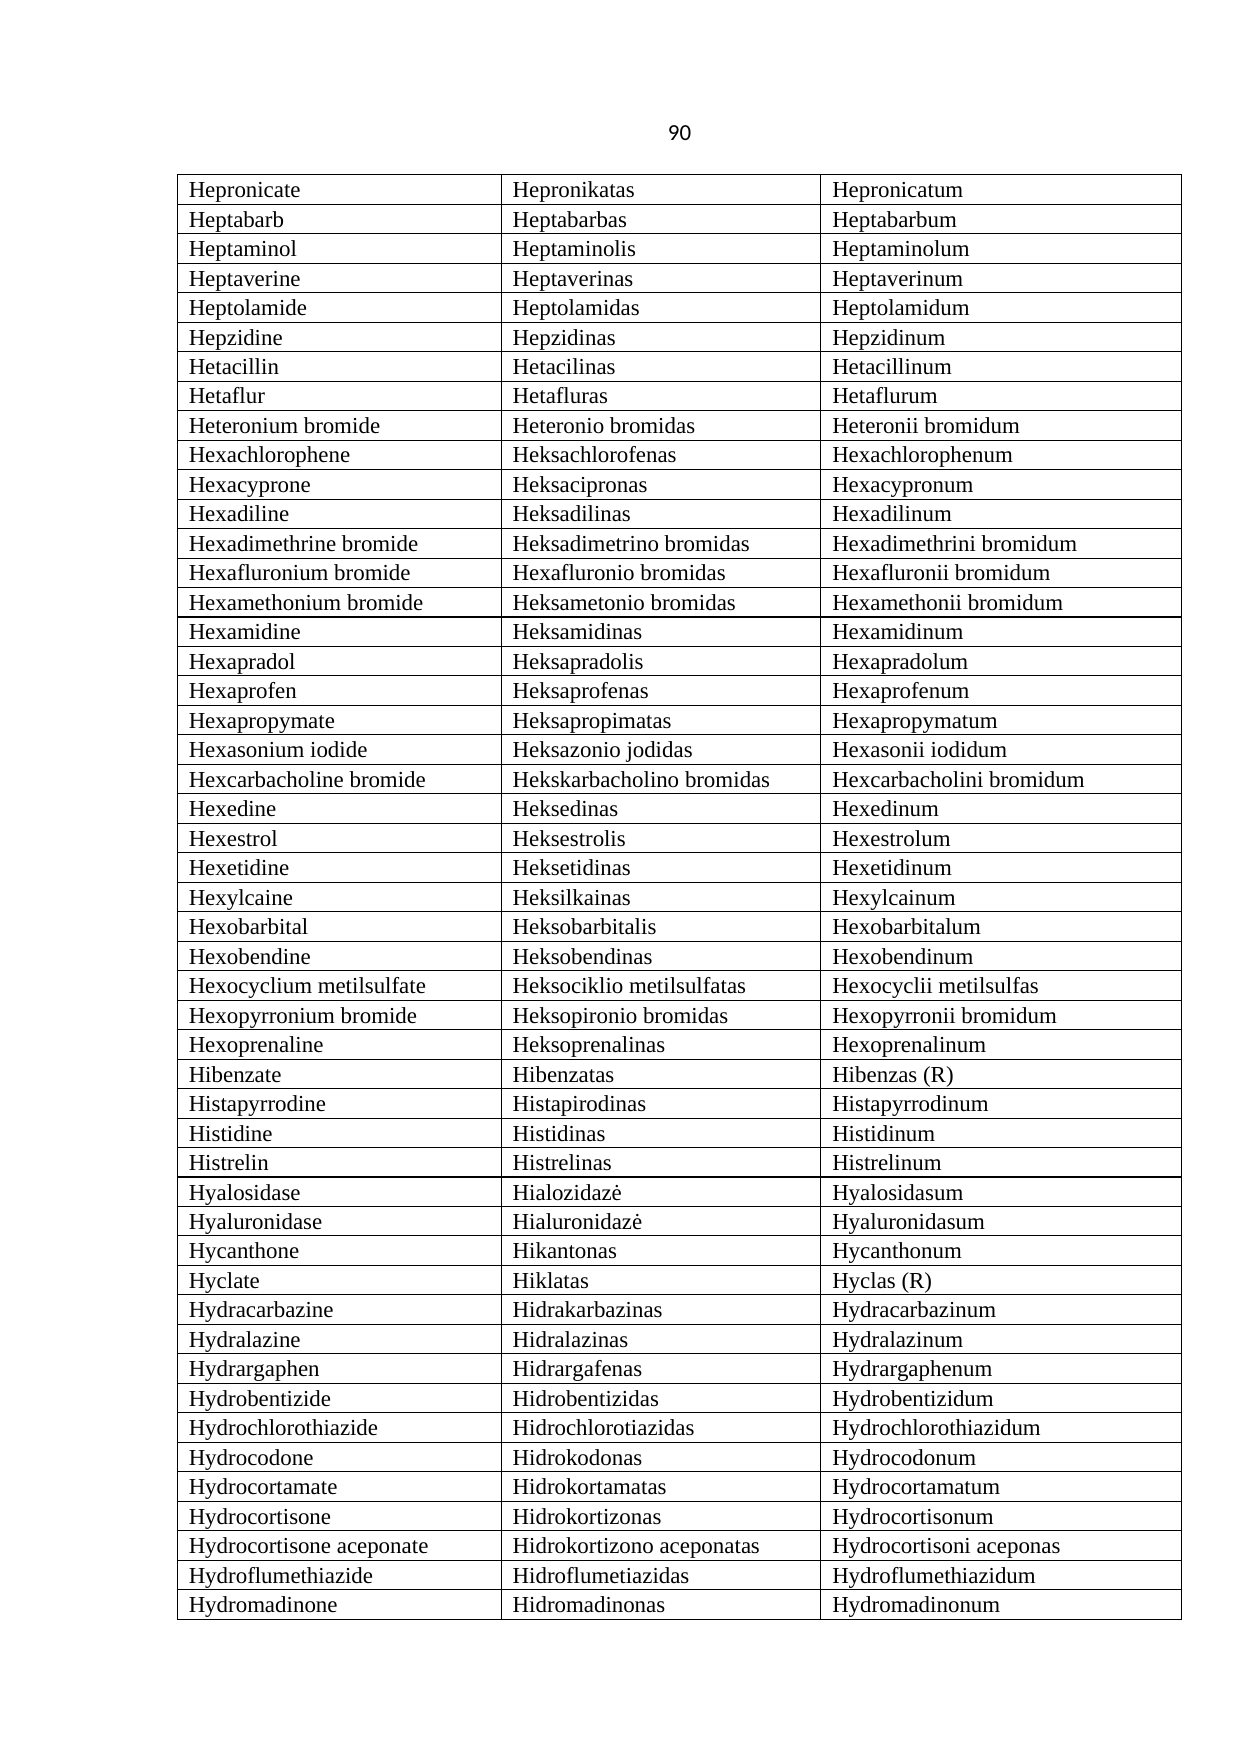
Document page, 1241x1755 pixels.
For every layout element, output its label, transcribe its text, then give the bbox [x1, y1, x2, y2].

table_cell Hekskarbacholino bromidas [502, 765, 820, 793]
table_cell Hexadilinum [821, 500, 1181, 528]
table_cell Hexylcaine [178, 883, 501, 911]
table_cell Hexcarbacholine bromide [178, 765, 501, 793]
table_cell Hikantonas [502, 1236, 820, 1265]
table_cell Histidinum [821, 1119, 1181, 1147]
table_cell Hidromadinonas [502, 1590, 820, 1619]
table_cell Hexafluronii bromidum [821, 559, 1181, 587]
table_cell Hydroflumethiazide [178, 1561, 501, 1589]
table_cell Hexadiline [178, 500, 501, 528]
table_cell Hialozidazė [502, 1178, 820, 1206]
table_cell Hexamidine [178, 618, 501, 646]
table_cell Heptaverinum [821, 264, 1181, 292]
table_cell Hexetidine [178, 853, 501, 882]
table_cell Heptabarbas [502, 205, 820, 233]
table_cell Hexetidinum [821, 853, 1181, 882]
table_cell Hexamethonii bromidum [821, 588, 1181, 616]
table_cell Heksopironio bromidas [502, 1001, 820, 1029]
table_cell Hidrokortamatas [502, 1472, 820, 1501]
table_cell Hibenzas (R) [821, 1060, 1181, 1088]
table_cell Hexobendinum [821, 942, 1181, 970]
table_cell Heksachlorofenas [502, 441, 820, 469]
table_cell Heteronium bromide [178, 411, 501, 439]
table_cell Hexoprenalinum [821, 1030, 1181, 1058]
table_cell Hydrobentizide [178, 1384, 501, 1412]
table_cell Hexocyclii metilsulfas [821, 971, 1181, 999]
table_cell Heksacipronas [502, 470, 820, 498]
table_cell Heksetidinas [502, 853, 820, 882]
table_cell Hexestrol [178, 824, 501, 852]
table_cell Histrelin [178, 1148, 501, 1176]
table_cell Hexasonium iodide [178, 735, 501, 764]
table_cell Hexoprenaline [178, 1030, 501, 1058]
table_cell Hepzidine [178, 323, 501, 351]
table_cell Hexopyrronii bromidum [821, 1001, 1181, 1029]
table_cell Hexachlorophene [178, 441, 501, 469]
table_cell Heksadimetrino bromidas [502, 529, 820, 557]
table_cell Heksedinas [502, 794, 820, 823]
table_cell Hepzidinum [821, 323, 1181, 351]
table_cell Hydrargaphenum [821, 1354, 1181, 1383]
table_cell Heptaverinas [502, 264, 820, 292]
table_cell Hydrocortamate [178, 1472, 501, 1501]
table_cell Heptabarb [178, 205, 501, 233]
table_cell Hexafluronium bromide [178, 559, 501, 587]
table_cell Histrelinas [502, 1148, 820, 1176]
table_cell Hydrocortisone [178, 1502, 501, 1530]
table_cell Hepronicate [178, 175, 501, 204]
table_cell Hycanthonum [821, 1236, 1181, 1265]
table_cell Heksapradolis [502, 647, 820, 675]
table_cell Hexobarbital [178, 912, 501, 941]
table_cell Hexocyclium metilsulfate [178, 971, 501, 999]
table_cell Heteronii bromidum [821, 411, 1181, 439]
table_cell Hyaluronidasum [821, 1207, 1181, 1235]
table_cell Hexaprofenum [821, 676, 1181, 705]
table_cell Hydrobentizidum [821, 1384, 1181, 1412]
table_cell Histapyrrodine [178, 1089, 501, 1117]
table_cell Histapyrrodinum [821, 1089, 1181, 1117]
table_cell Hidrokortizono aceponatas [502, 1531, 820, 1560]
table_cell Hydrochlorothiazide [178, 1413, 501, 1442]
table_cell Hydrocortisoni aceponas [821, 1531, 1181, 1560]
table_cell Hyalosidasum [821, 1178, 1181, 1206]
table_cell Heptaminolum [821, 234, 1181, 263]
table_cell Hexachlorophenum [821, 441, 1181, 469]
table_cell Hetafluras [502, 382, 820, 410]
table_cell Hexcarbacholini bromidum [821, 765, 1181, 793]
table_cell Heksamidinas [502, 618, 820, 646]
table_cell Histidinas [502, 1119, 820, 1147]
table_cell Heptabarbum [821, 205, 1181, 233]
table_cell Hexaprofen [178, 676, 501, 705]
table_cell Heptaverine [178, 264, 501, 292]
table_cell Hetacilinas [502, 352, 820, 381]
table_cell Histapirodinas [502, 1089, 820, 1117]
table_cell Hexasonii iodidum [821, 735, 1181, 764]
table_cell Hexamethonium bromide [178, 588, 501, 616]
table_cell Heptaminol [178, 234, 501, 263]
table_cell Hyalosidase [178, 1178, 501, 1206]
table_cell Heksadilinas [502, 500, 820, 528]
table_cell Hydrochlorothiazidum [821, 1413, 1181, 1442]
table_cell Hibenzatas [502, 1060, 820, 1088]
table_cell Hexylcainum [821, 883, 1181, 911]
table_cell Hexafluronio bromidas [502, 559, 820, 587]
table_cell Hidrokodonas [502, 1443, 820, 1471]
table_cell Hexopyrronium bromide [178, 1001, 501, 1029]
table_cell Hexedinum [821, 794, 1181, 823]
table_cell Hidrargafenas [502, 1354, 820, 1383]
table_cell Hydromadinonum [821, 1590, 1181, 1619]
table_cell Heksociklio metilsulfatas [502, 971, 820, 999]
table_cell Heksestrolis [502, 824, 820, 852]
table_cell Hydrargaphen [178, 1354, 501, 1383]
table_cell Hexapropymatum [821, 706, 1181, 734]
table_cell Hexedine [178, 794, 501, 823]
table_cell Hexadimethrini bromidum [821, 529, 1181, 557]
table_cell Hidrakarbazinas [502, 1295, 820, 1324]
table_cell Hydroflumethiazidum [821, 1561, 1181, 1589]
table_cell Hialuronidazė [502, 1207, 820, 1235]
table_cell Hexapropymate [178, 706, 501, 734]
table_cell Hexadimethrine bromide [178, 529, 501, 557]
table_cell Histrelinum [821, 1148, 1181, 1176]
table_cell Hibenzate [178, 1060, 501, 1088]
table_cell Heksobarbitalis [502, 912, 820, 941]
table_cell Hidroflumetiazidas [502, 1561, 820, 1589]
table_cell Hexacyprone [178, 470, 501, 498]
table_cell Hydrocortamatum [821, 1472, 1181, 1501]
table_cell Heksapropimatas [502, 706, 820, 734]
table_cell Heksobendinas [502, 942, 820, 970]
table_cell Hidrochlorotiazidas [502, 1413, 820, 1442]
table_cell Heksazonio jodidas [502, 735, 820, 764]
table_cell Heksilkainas [502, 883, 820, 911]
table_cell Hydracarbazinum [821, 1295, 1181, 1324]
table_cell Hiklatas [502, 1266, 820, 1294]
table_cell Hyaluronidase [178, 1207, 501, 1235]
table_cell Heptolamidum [821, 293, 1181, 322]
table_cell Heksoprenalinas [502, 1030, 820, 1058]
table_cell Hexapradol [178, 647, 501, 675]
table_cell Hydrocortisone aceponate [178, 1531, 501, 1560]
table_cell Hydrocortisonum [821, 1502, 1181, 1530]
table_cell Heptolamide [178, 293, 501, 322]
table_cell Hyclas (R) [821, 1266, 1181, 1294]
table_cell Hydracarbazine [178, 1295, 501, 1324]
table_cell Hexobarbitalum [821, 912, 1181, 941]
table_cell Hexobendine [178, 942, 501, 970]
table_cell Hidrokortizonas [502, 1502, 820, 1530]
table_cell Hydrocodone [178, 1443, 501, 1471]
table_cell Hepronikatas [502, 175, 820, 204]
table_cell Hydrocodonum [821, 1443, 1181, 1471]
table_cell Heteronio bromidas [502, 411, 820, 439]
table_cell Hidralazinas [502, 1325, 820, 1353]
table_cell Hetacillinum [821, 352, 1181, 381]
table_cell Hepronicatum [821, 175, 1181, 204]
table_cell Hexestrolum [821, 824, 1181, 852]
table_cell Hexamidinum [821, 618, 1181, 646]
table_cell Heksaprofenas [502, 676, 820, 705]
table_cell Hetaflurum [821, 382, 1181, 410]
table_cell Hydromadinone [178, 1590, 501, 1619]
table_cell Histidine [178, 1119, 501, 1147]
table_cell Hyclate [178, 1266, 501, 1294]
table_cell Hetacillin [178, 352, 501, 381]
table_cell Hidrobentizidas [502, 1384, 820, 1412]
table_cell Heptaminolis [502, 234, 820, 263]
table_cell Hexacypronum [821, 470, 1181, 498]
table_cell Hepzidinas [502, 323, 820, 351]
table_cell Heptolamidas [502, 293, 820, 322]
table_cell Heksametonio bromidas [502, 588, 820, 616]
table_cell Hexapradolum [821, 647, 1181, 675]
table_cell Hetaflur [178, 382, 501, 410]
table_cell Hydralazine [178, 1325, 501, 1353]
table_cell Hydralazinum [821, 1325, 1181, 1353]
table_cell Hycanthone [178, 1236, 501, 1265]
